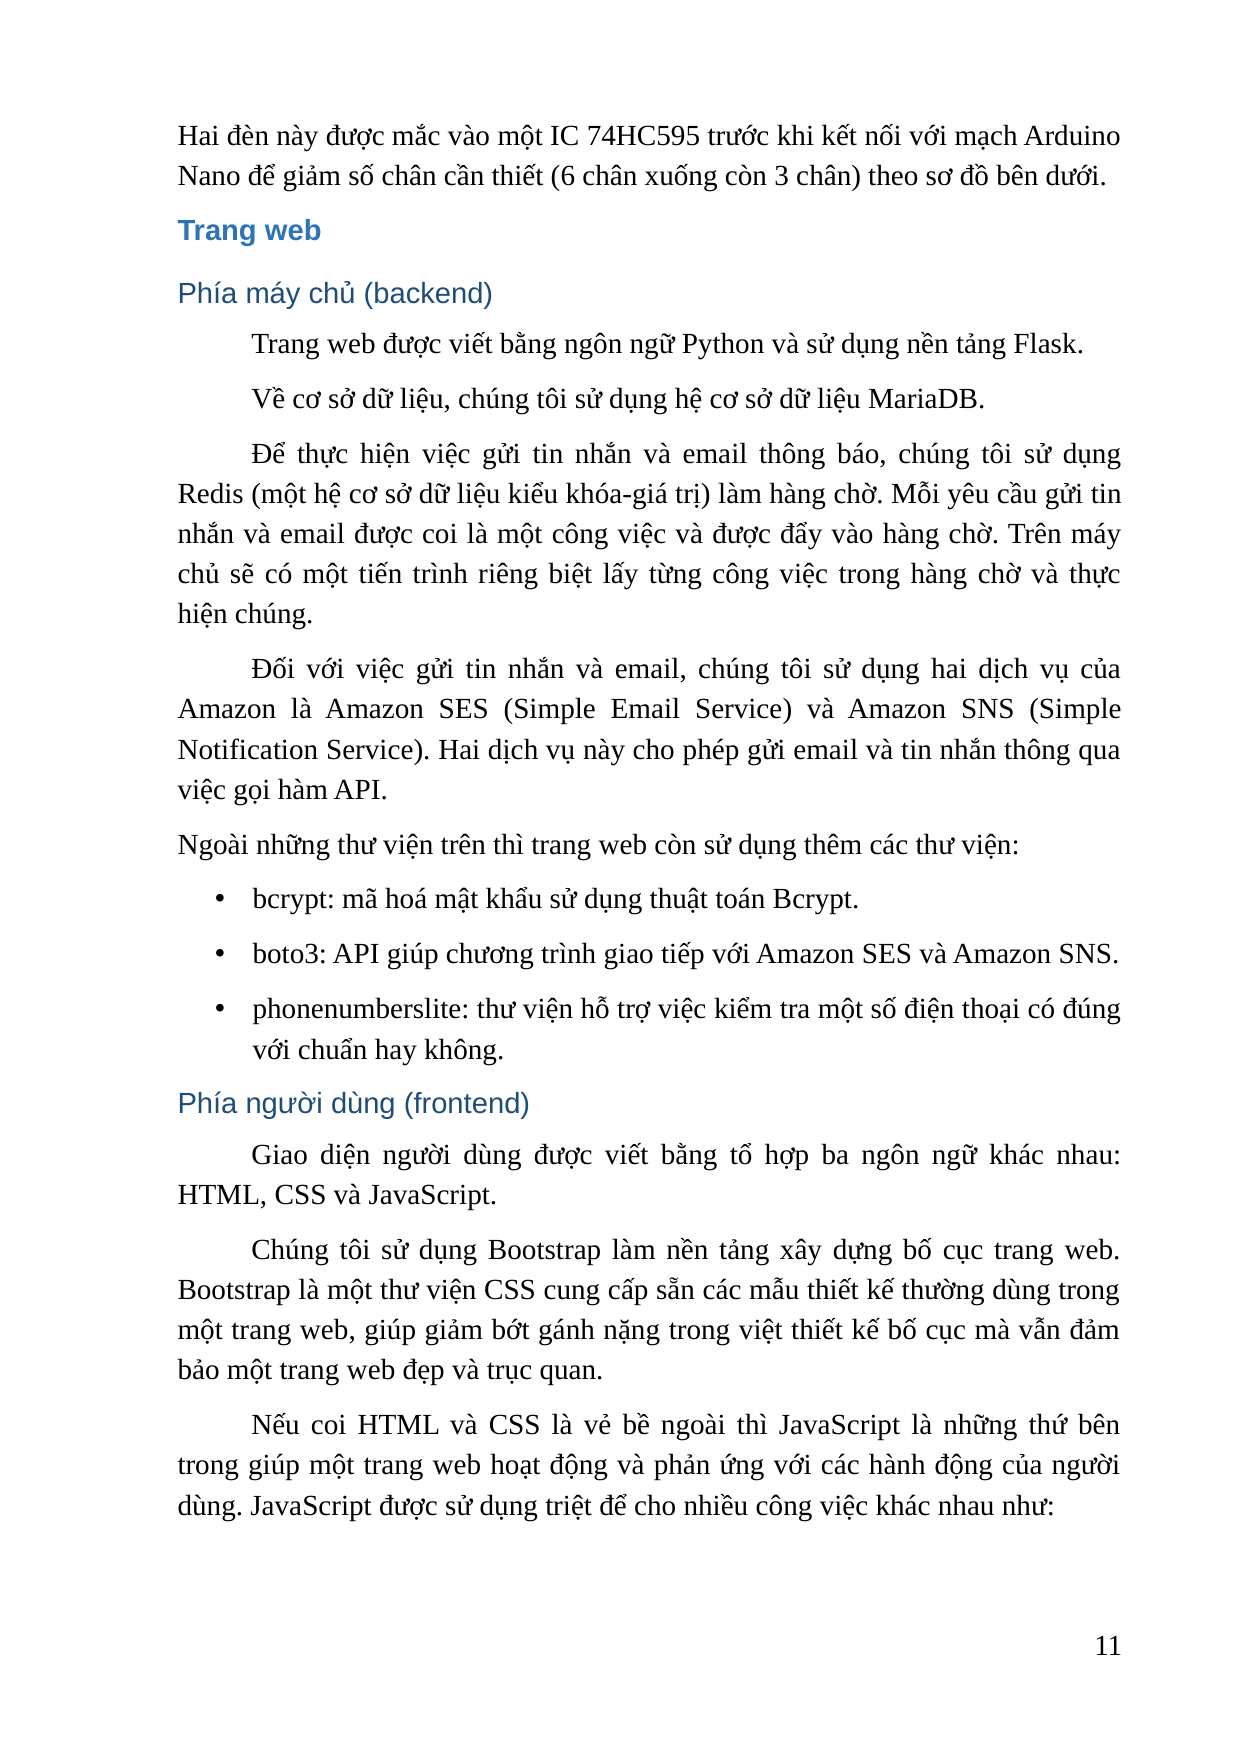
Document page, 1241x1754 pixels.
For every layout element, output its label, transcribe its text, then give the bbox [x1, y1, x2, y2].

text Chúng tôi sử dụng Bootstrap làm nền tảng xây dựng bố cục trang web. Bootstrap là một thư viện CSS cung cấp sẵn các mẫu thiết kế thường dùng trong một trang web, giúp giảm bớt gánh nặng trong việt thiết kế bố cục mà vẫn đảm bảo một trang web đẹp và trục quan. [177, 1232, 1122, 1386]
text Đối với việc gửi tin nhắn và email, chúng tôi sử dụng hai dịch vụ của Amazon là Amazon SES (Simple Email Service) và Amazon SNS (Simple Notification Service). Hai dịch vụ này cho phép gửi email và tin nhắn thông qua việc gọi hàm API. [177, 651, 1122, 806]
list phonenumberslite: thư viện hỗ trợ việc kiểm tra một số điện thoại có đúng với chuẩn hay không. [215, 991, 1122, 1065]
subtitle Phía máy chủ (backend) [177, 276, 1122, 309]
text Giao diện người dùng được viết bằng tổ hợp ba ngôn ngữ khác nhau: HTML, CSS và JavaScript. [177, 1137, 1122, 1211]
subtitle Trang web [177, 213, 1122, 247]
list bcrypt: mã hoá mật khẩu sử dụng thuật toán Bcrypt. [215, 882, 1122, 915]
text Hai đèn này được mắc vào một IC 74HC595 trước khi kết nối với mạch Arduino Nano để giảm số chân cần thiết (6 chân xuống còn 3 chân) theo sơ đồ bên dưới. [177, 118, 1122, 192]
subtitle Phía người dùng (frontend) [177, 1087, 1122, 1120]
text Ngoài những thư viện trên thì trang web còn sử dụng thêm các thư viện: [177, 827, 1122, 860]
text Trang web được viết bằng ngôn ngữ Python và sử dụng nền tảng Flask. [177, 326, 1122, 360]
text Nếu coi HTML và CSS là vẻ bề ngoài thì JavaScript là những thứ bên trong giúp một trang web hoạt động và phản ứng với các hành động của người dùng. JavaScript được sử dụng triệt để cho nhiều công việc khác nhau như: [177, 1407, 1122, 1521]
list boto3: API giúp chương trình giao tiếp với Amazon SES và Amazon SNS. [215, 937, 1122, 970]
text Để thực hiện việc gửi tin nhắn và email thông báo, chúng tôi sử dụng Redis (một hệ cơ sở dữ liệu kiểu khóa-giá trị) làm hàng chờ. Mỗi yêu cầu gửi tin nhắn và email được coi là một công việc và được đẩy vào hàng chờ. Trên máy chủ sẽ có một tiến trình riêng biệt lấy từng công việc trong hàng chờ và thực hiện chúng. [177, 436, 1122, 630]
text Về cơ sở dữ liệu, chúng tôi sử dụng hệ cơ sở dữ liệu MariaDB. [177, 381, 1122, 414]
